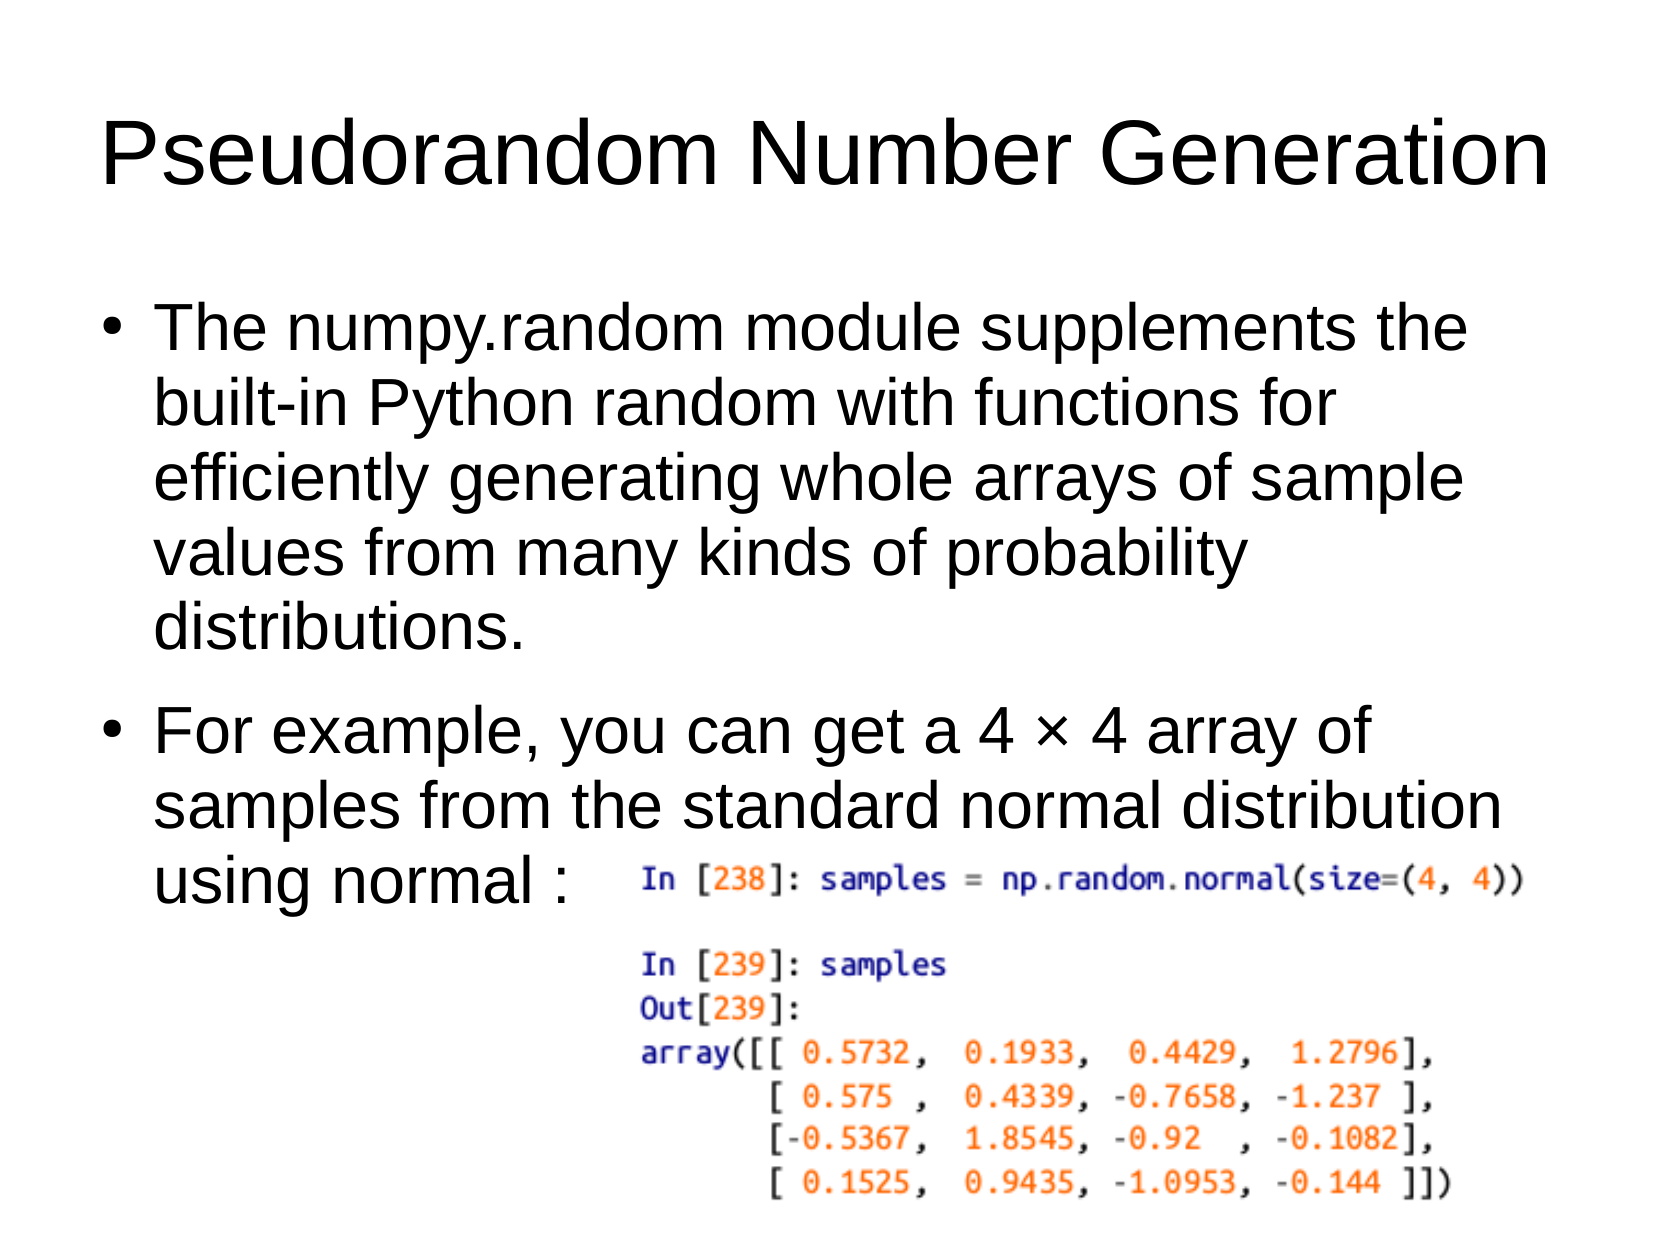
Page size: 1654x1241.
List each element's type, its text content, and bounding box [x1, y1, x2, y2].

title Pseudorandom Number Generation [82, 49, 1571, 257]
picture [630, 855, 1530, 1209]
list The numpy.random module supplements the built-in Python random with functions for efficiently generating whole arrays of sample values from many kinds of probability distributions. For example, you can get a 4 × 4 array of samples from the standard normal distribution using normal : [82, 290, 1571, 1010]
